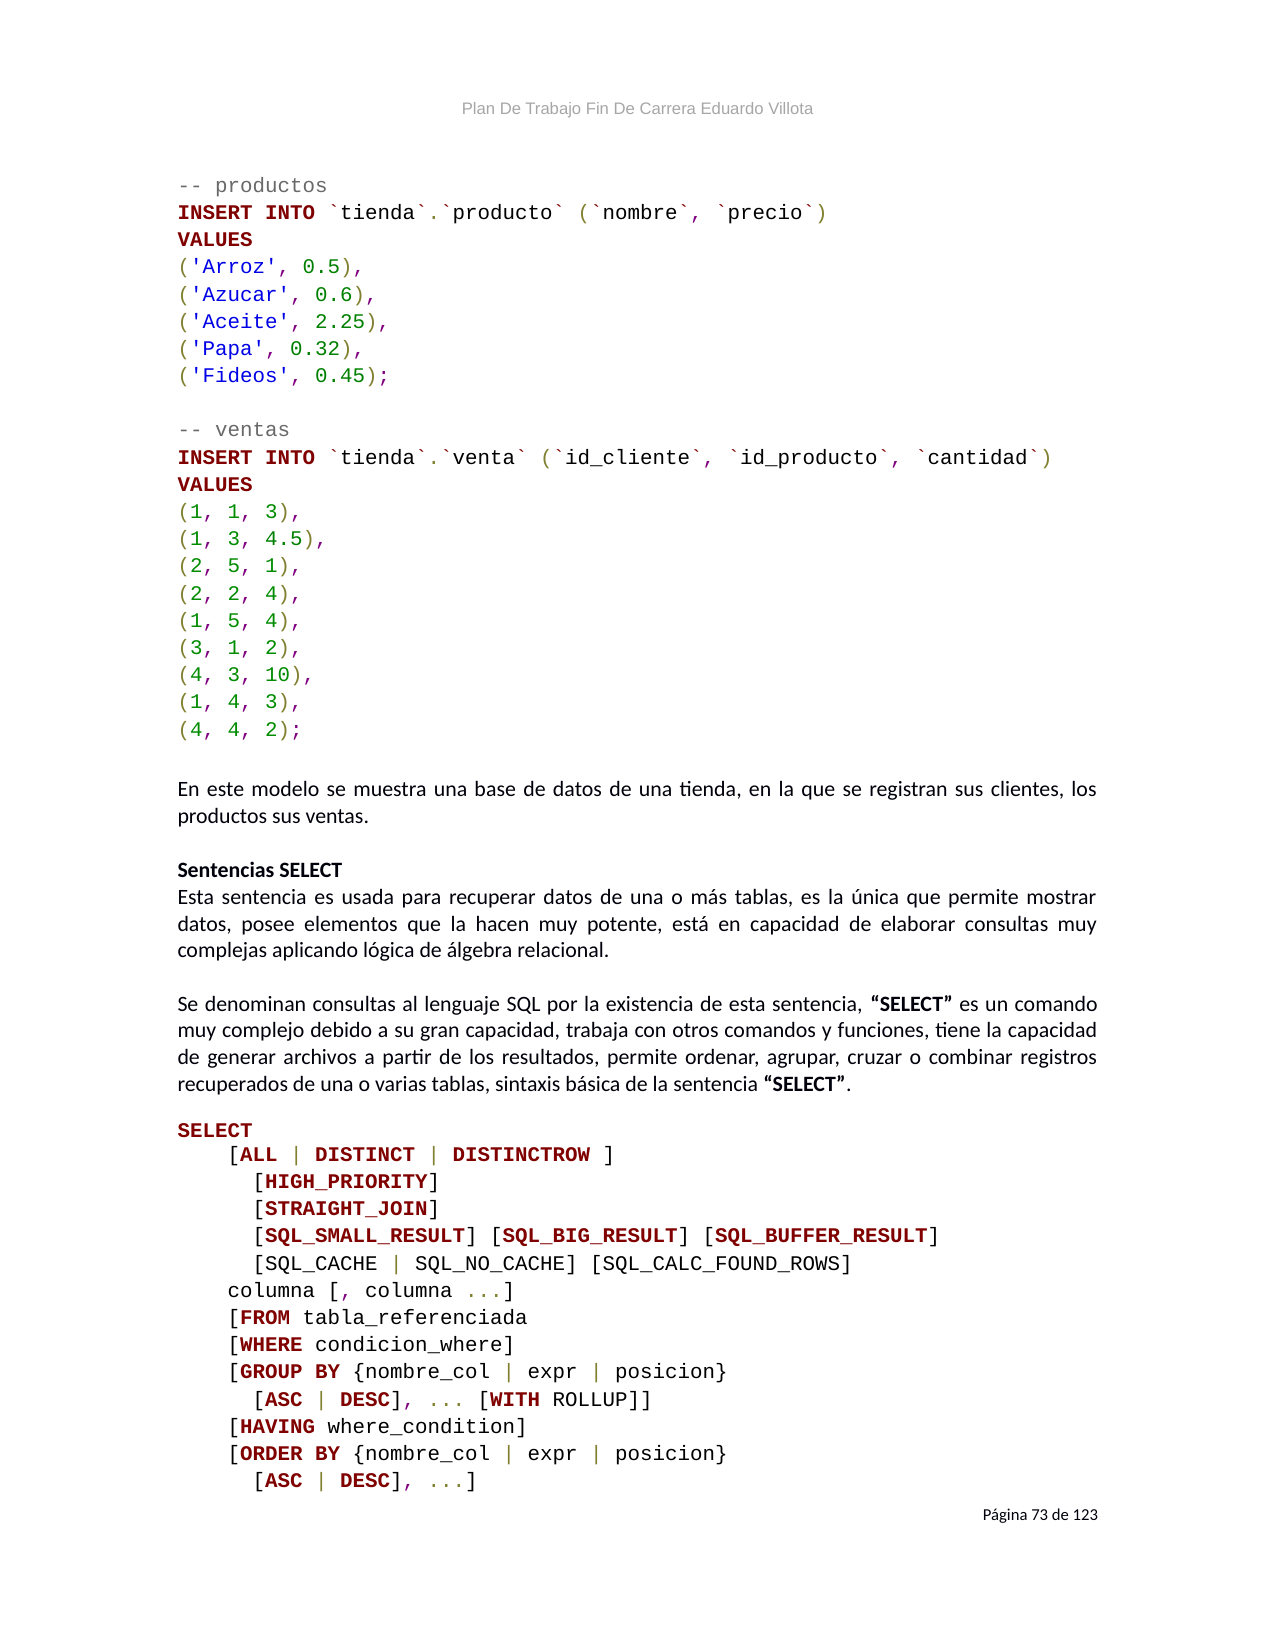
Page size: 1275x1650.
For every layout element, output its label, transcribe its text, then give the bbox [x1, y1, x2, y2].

text Se denominan consultas al lenguaje SQL por la existencia de esta sentencia, “SELECT” es un comando muy complejo debido a su gran capacidad, trabaja con otros comandos y funciones, tiene la capacidad de generar archivos a partir de los resultados, permite ordenar, agrupar, cruzar o combinar registros recuperados de una o varias tablas, sintaxis básica de la sentencia “SELECT”. [177, 990, 1098, 1097]
text ('Aceite', 2.25), [177, 311, 1098, 334]
text (1, 1, 3), [177, 501, 1098, 525]
text [ASC | DESC], ...] [177, 1470, 1098, 1494]
text VALUES [177, 474, 1098, 497]
text -- ventas [177, 419, 1098, 443]
text [ORDER BY {nombre_col | expr | posicion} [177, 1443, 1098, 1467]
text Sentencias SELECT [177, 857, 1098, 883]
text (2, 5, 1), [177, 555, 1098, 579]
text (4, 3, 10), [177, 664, 1098, 688]
text INSERT INTO `tienda`.`producto` (`nombre`, `precio`) [177, 202, 1098, 226]
text INSERT INTO `tienda`.`venta` (`id_cliente`, `id_producto`, `cantidad`) [177, 447, 1098, 470]
text [GROUP BY {nombre_col | expr | posicion} [177, 1361, 1098, 1385]
text (4, 4, 2); [177, 718, 1098, 742]
text ('Fideos', 0.45); [177, 365, 1098, 389]
text VALUES [177, 229, 1098, 253]
text [HIGH_PRIORITY] [177, 1171, 1098, 1195]
text ('Papa', 0.32), [177, 338, 1098, 362]
text (1, 5, 4), [177, 610, 1098, 633]
text SELECT [177, 1120, 1098, 1144]
text [ASC | DESC], ... [WITH ROLLUP]] [177, 1388, 1098, 1412]
text [SQL_CACHE | SQL_NO_CACHE] [SQL_CALC_FOUND_ROWS] [177, 1253, 1098, 1276]
text (1, 4, 3), [177, 691, 1098, 715]
text [STRAIGHT_JOIN] [177, 1198, 1098, 1222]
text ('Azucar', 0.6), [177, 283, 1098, 307]
text (3, 1, 2), [177, 637, 1098, 661]
text (1, 3, 4.5), [177, 528, 1098, 552]
text [SQL_SMALL_RESULT] [SQL_BIG_RESULT] [SQL_BUFFER_RESULT] [177, 1225, 1098, 1249]
text -- productos [177, 175, 1098, 198]
text ('Arroz', 0.5), [177, 256, 1098, 280]
text En este modelo se muestra una base de datos de una tienda, en la que se registran sus clientes, los productos sus ventas. [177, 775, 1098, 828]
text [ALL | DISTINCT | DISTINCTROW ] [177, 1144, 1098, 1167]
text Esta sentencia es usada para recuperar datos de una o más tablas, es la única que permite mostrar datos, posee elementos que la hacen muy potente, está en capacidad de elaborar consultas muy complejas aplicando lógica de álgebra relacional. [177, 883, 1098, 963]
text [FROM tabla_referenciada [177, 1307, 1098, 1331]
text [WHERE condicion_where] [177, 1334, 1098, 1358]
text (2, 2, 4), [177, 583, 1098, 606]
text [HAVING where_condition] [177, 1416, 1098, 1439]
text columna [, columna ...] [177, 1280, 1098, 1303]
